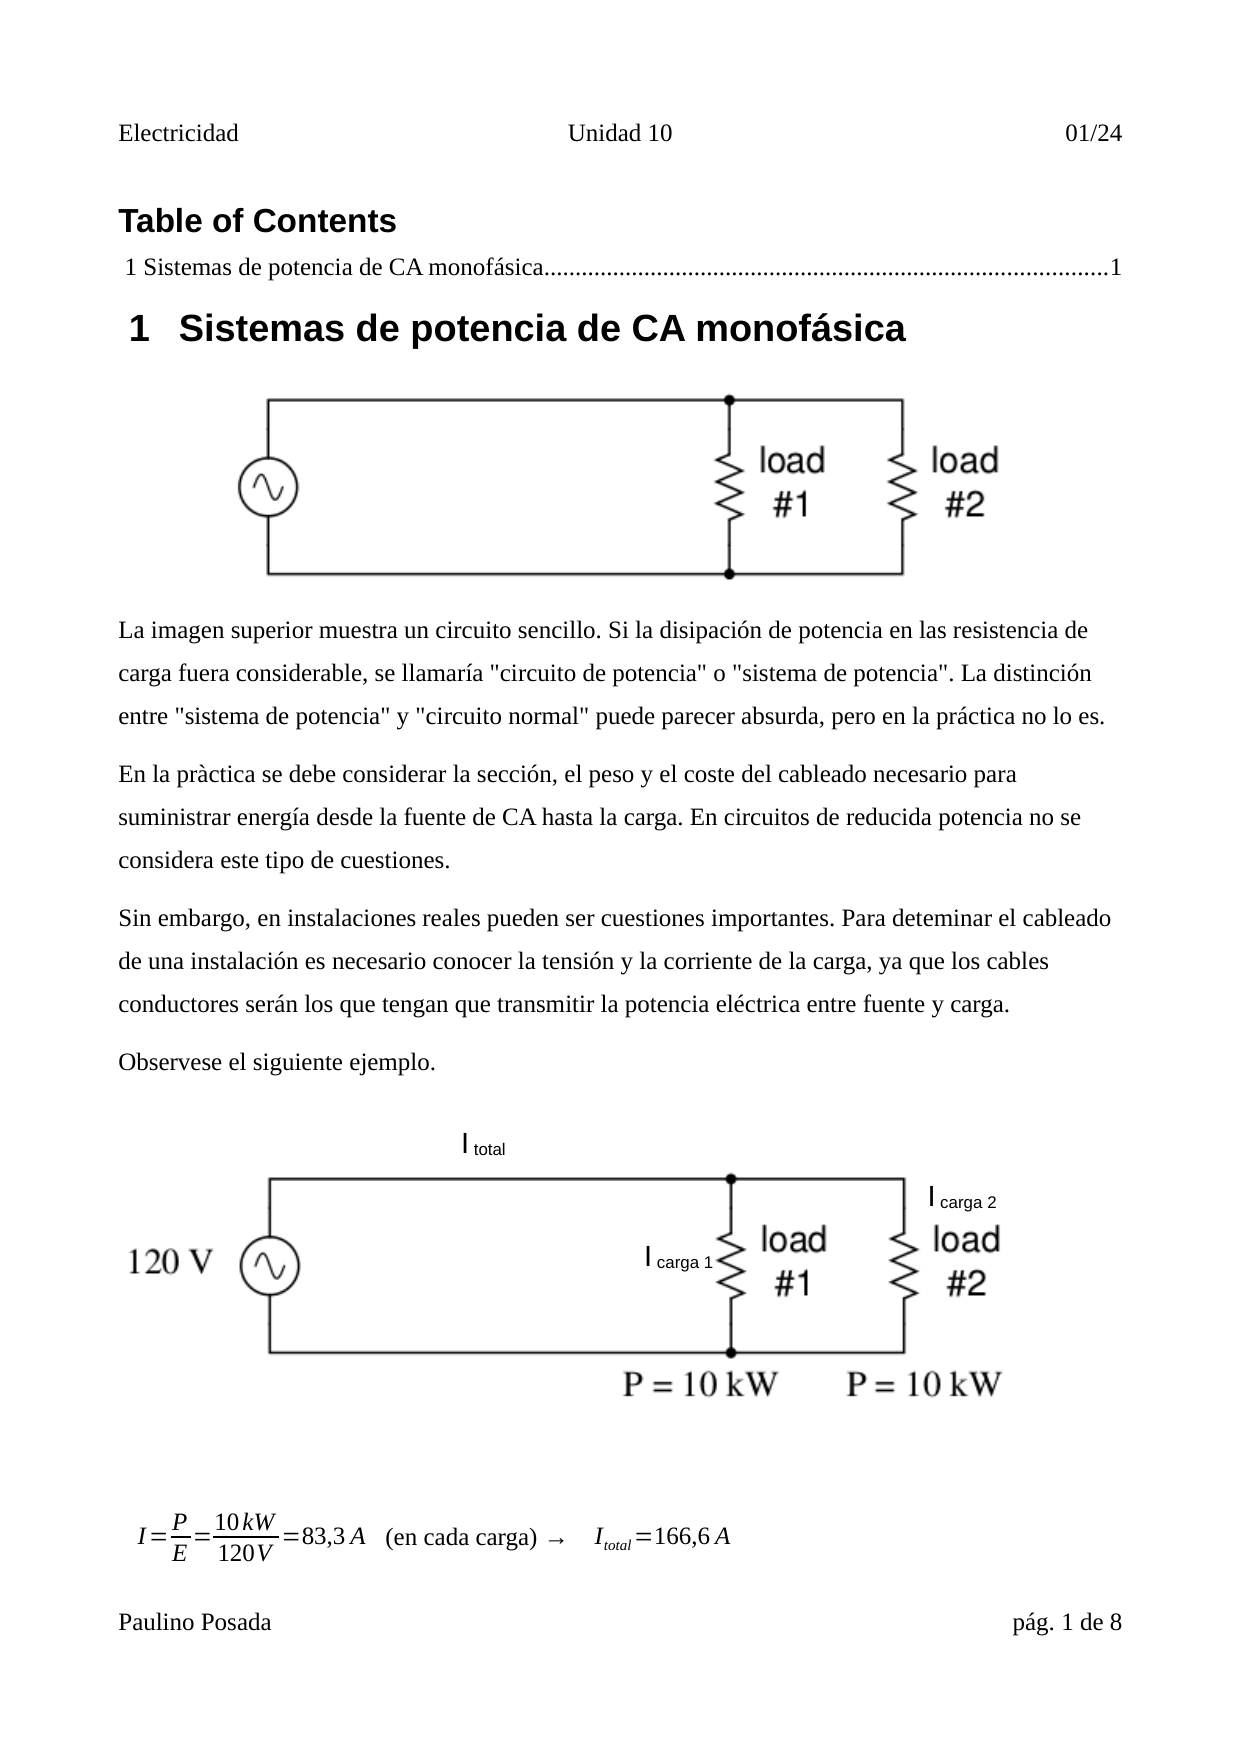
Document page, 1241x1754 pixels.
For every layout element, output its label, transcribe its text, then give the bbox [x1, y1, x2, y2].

text En la pràctica se debe considerar la sección, el peso y el coste del cableado necesario para suministrar energía desde la fuente de CA hasta la carga. En circuitos de reducida potencia no se considera este tipo de cuestiones. [118, 759, 1122, 874]
text 1 Sistemas de potencia de CA monofásica 1 [118, 252, 1122, 281]
text Observese el siguiente ejemplo. [118, 1047, 1122, 1075]
text (en cada carga) → [118, 1508, 1122, 1567]
text Sin embargo, en instalaciones reales pueden ser cuestiones importantes. Para deteminar el cableado de una instalación es necesario conocer la tensión y la corriente de la carga, ya que los cables conductores serán los que tengan que transmitir la potencia eléctrica entre fuente y carga. [118, 903, 1122, 1018]
subtitle Sistemas de potencia de CA monofásica [118, 306, 1122, 350]
text La imagen superior muestra un circuito sencillo. Si la disipación de potencia en las resistencia de carga fuera considerable, se llamaría "circuito de potencia" o "sistema de potencia". La distinción entre "sistema de potencia" y "circuito normal" puede parecer absurda, pero en la práctica no lo es. [118, 615, 1122, 730]
picture [118, 1159, 1022, 1401]
subtitle Table of Contents [118, 201, 1122, 240]
picture [229, 383, 1011, 589]
